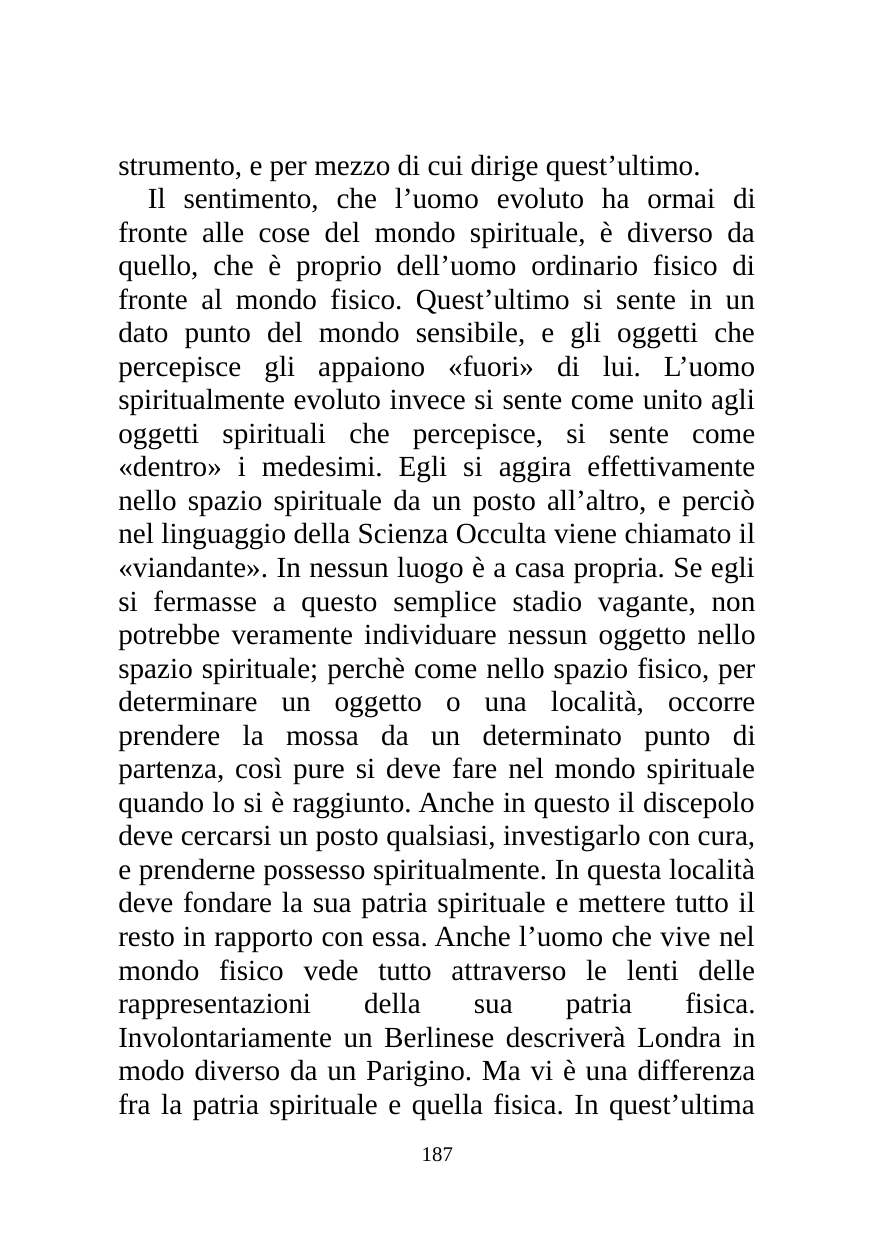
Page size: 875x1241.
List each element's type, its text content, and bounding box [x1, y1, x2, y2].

text strumento, e per mezzo di cui dirige quest’ultimo. [118, 148, 756, 181]
text Il sentimento, che l’uomo evoluto ha ormai di fronte alle cose del mondo spirituale, è diverso da quello, che è proprio dell’uomo ordinario fisico di fronte al mondo fisico. Quest’ultimo si sente in un dato punto del mondo sensibile, e gli oggetti che percepisce gli appaiono «fuori» di lui. L’uomo spiritualmente evoluto invece si sente come unito agli oggetti spirituali che percepisce, si sente come «dentro» i medesimi. Egli si aggira effettivamente nello spazio spirituale da un posto all’altro, e perciò nel linguaggio della Scienza Occulta viene chiamato il «viandante». In nessun luogo è a casa propria. Se egli si fermasse a questo semplice stadio vagante, non potrebbe veramente individuare nessun oggetto nello spazio spirituale; perchè come nello spazio fisico, per determinare un oggetto o una località, occorre prendere la mossa da un determinato punto di partenza, così pure si deve fare nel mondo spirituale quando lo si è raggiunto. Anche in questo il discepolo deve cercarsi un posto qualsiasi, investigarlo con cura, e prenderne possesso spiritualmente. In questa località deve fondare la sua patria spirituale e mettere tutto il resto in rapporto con essa. Anche l’uomo che vive nel mondo fisico vede tutto attraverso le lenti delle rappresentazioni della sua patria fisica. Involontariamente un Berlinese descriverà Londra in modo diverso da un Parigino. Ma vi è una differenza fra la patria spirituale e quella fisica. In quest’ultima [118, 181, 756, 1120]
